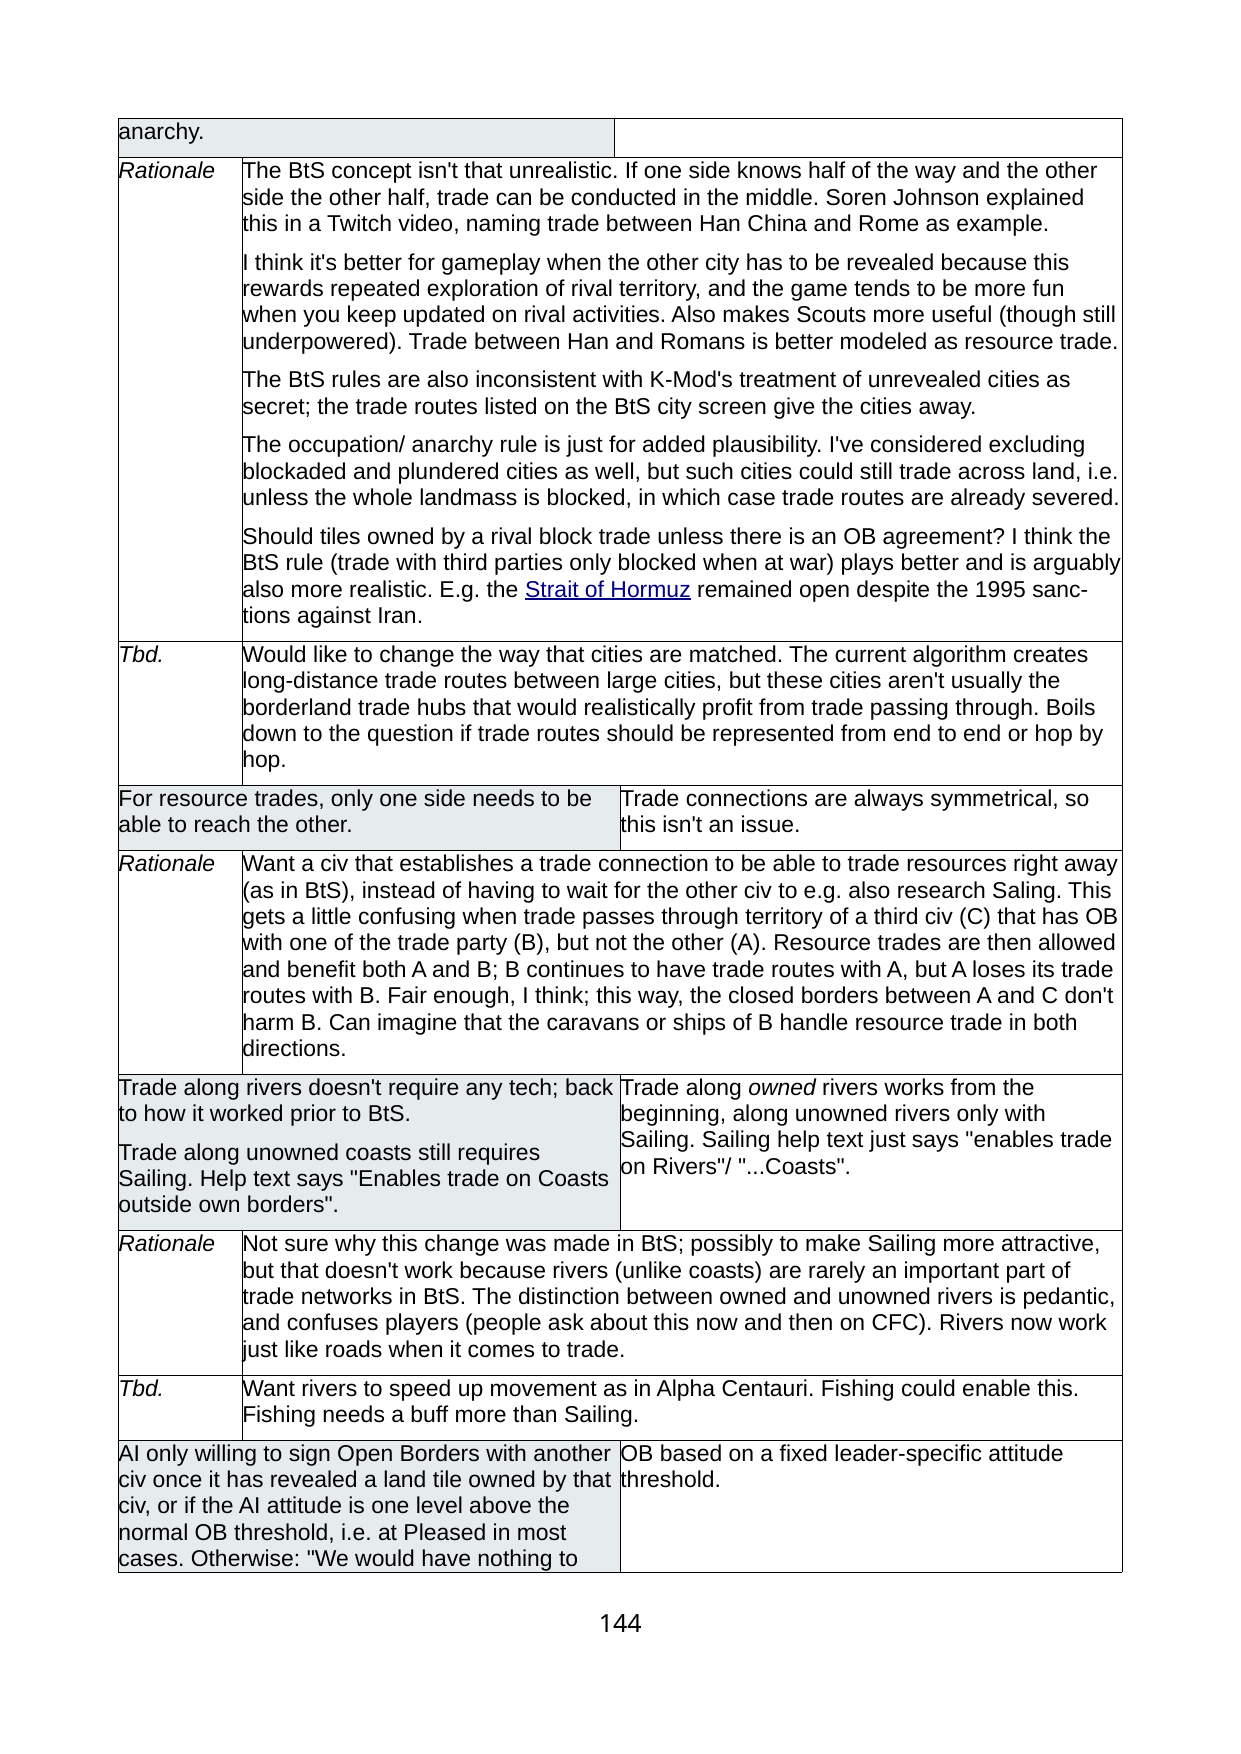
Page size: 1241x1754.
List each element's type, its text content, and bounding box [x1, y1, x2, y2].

table_cell anarchy. [119, 119, 614, 157]
table_cell For resource trades, only one side needs to be able to reach the other. [119, 786, 620, 850]
table_cell Not sure why this change was made in BtS; possibly to make Sailing more attractive, but that doesn't work because rivers (unlike coasts) are rarely an important part of trade networks in BtS. The distinction between owned and unowned rivers is pedantic, and confuses players (people ask about this now and then on CFC). Rivers now work just like roads when it comes to trade. [243, 1231, 1122, 1374]
table_cell AI only willing to sign Open Borders with another civ once it has revealed a land tile owned by that civ, or if the AI attitude is one level above the normal OB threshold, i.e. at Pleased in most cases. Otherwise: "We would have nothing to [119, 1441, 620, 1572]
table_cell Rationale [119, 158, 242, 641]
table_cell Want rivers to speed up movement as in Alpha Centauri. Fishing could enable this. Fishing needs a buff more than Sailing. [243, 1376, 1122, 1440]
table_cell Rationale [119, 1231, 242, 1374]
table_cell OB based on a fixed leader-specific attitude threshold. [621, 1441, 1122, 1572]
table_cell Would like to change the way that cities are matched. The current algorithm creates long-distance trade routes between large cities, but these cities aren't usually the borderland trade hubs that would realistically profit from trade passing through. Boils down to the question if trade routes should be represented from end to end or hop by hop. [243, 642, 1122, 785]
table_cell Trade along rivers doesn't require any tech; back to how it worked prior to BtS. Trade along unowned coasts still requires Sailing. Help text says "Enables trade on Coasts outside own borders". [119, 1075, 620, 1230]
table_cell Tbd. [119, 1376, 242, 1440]
table_cell Trade along owned rivers works from the beginning, along unowned rivers only with Sailing. Sailing help text just says "enables trade on Rivers"/ "...Coasts". [621, 1075, 1122, 1230]
table_cell Rationale [119, 851, 242, 1073]
table_cell [615, 119, 1122, 157]
table_cell Trade connections are always symmetrical, so this isn't an issue. [621, 786, 1122, 850]
table_cell Tbd. [119, 642, 242, 785]
table_cell Want a civ that establishes a trade connection to be able to trade resources right away (as in BtS), instead of having to wait for the other civ to e.g. also research Saling. This gets a little confusing when trade passes through territory of a third civ (C) that has OB with one of the trade party (B), but not the other (A). Resource trades are then allowed and benefit both A and B; B continues to have trade routes with A, but A loses its trade routes with B. Fair enough, I think; this way, the closed borders between A and C don't harm B. Can imagine that the caravans or ships of B handle resource trade in both directions. [243, 851, 1122, 1073]
table_cell The BtS concept isn't that unrealistic. If one side knows half of the way and the other side the other half, trade can be conducted in the middle. Soren Johnson explained this in a Twitch video, naming trade between Han China and Rome as example. I think it's better for gameplay when the other city has to be revealed because this rewards repeated exploration of rival territory, and the game tends to be more fun when you keep updated on rival activities. Also makes Scouts more useful (though still underpowered). Trade between Han and Romans is better modeled as resource trade. The BtS rules are also inconsistent with K-Mod's treatment of unrevealed cities as secret; the trade routes listed on the BtS city screen give the cities away. The occupation/ anarchy rule is just for added plausibility. I've considered excluding blockaded and plundered cities as well, but such cities could still trade across land, i.e. unless the whole landmass is blocked, in which case trade routes are already severed. Should tiles owned by a rival block trade unless there is an OB agreement? I think the BtS rule (trade with third parties only blocked when at war) plays better and is arguably also more realistic. E.g. the Strait of Hormuz remained open despite the 1995 sanc­tions against Iran. [243, 158, 1122, 641]
